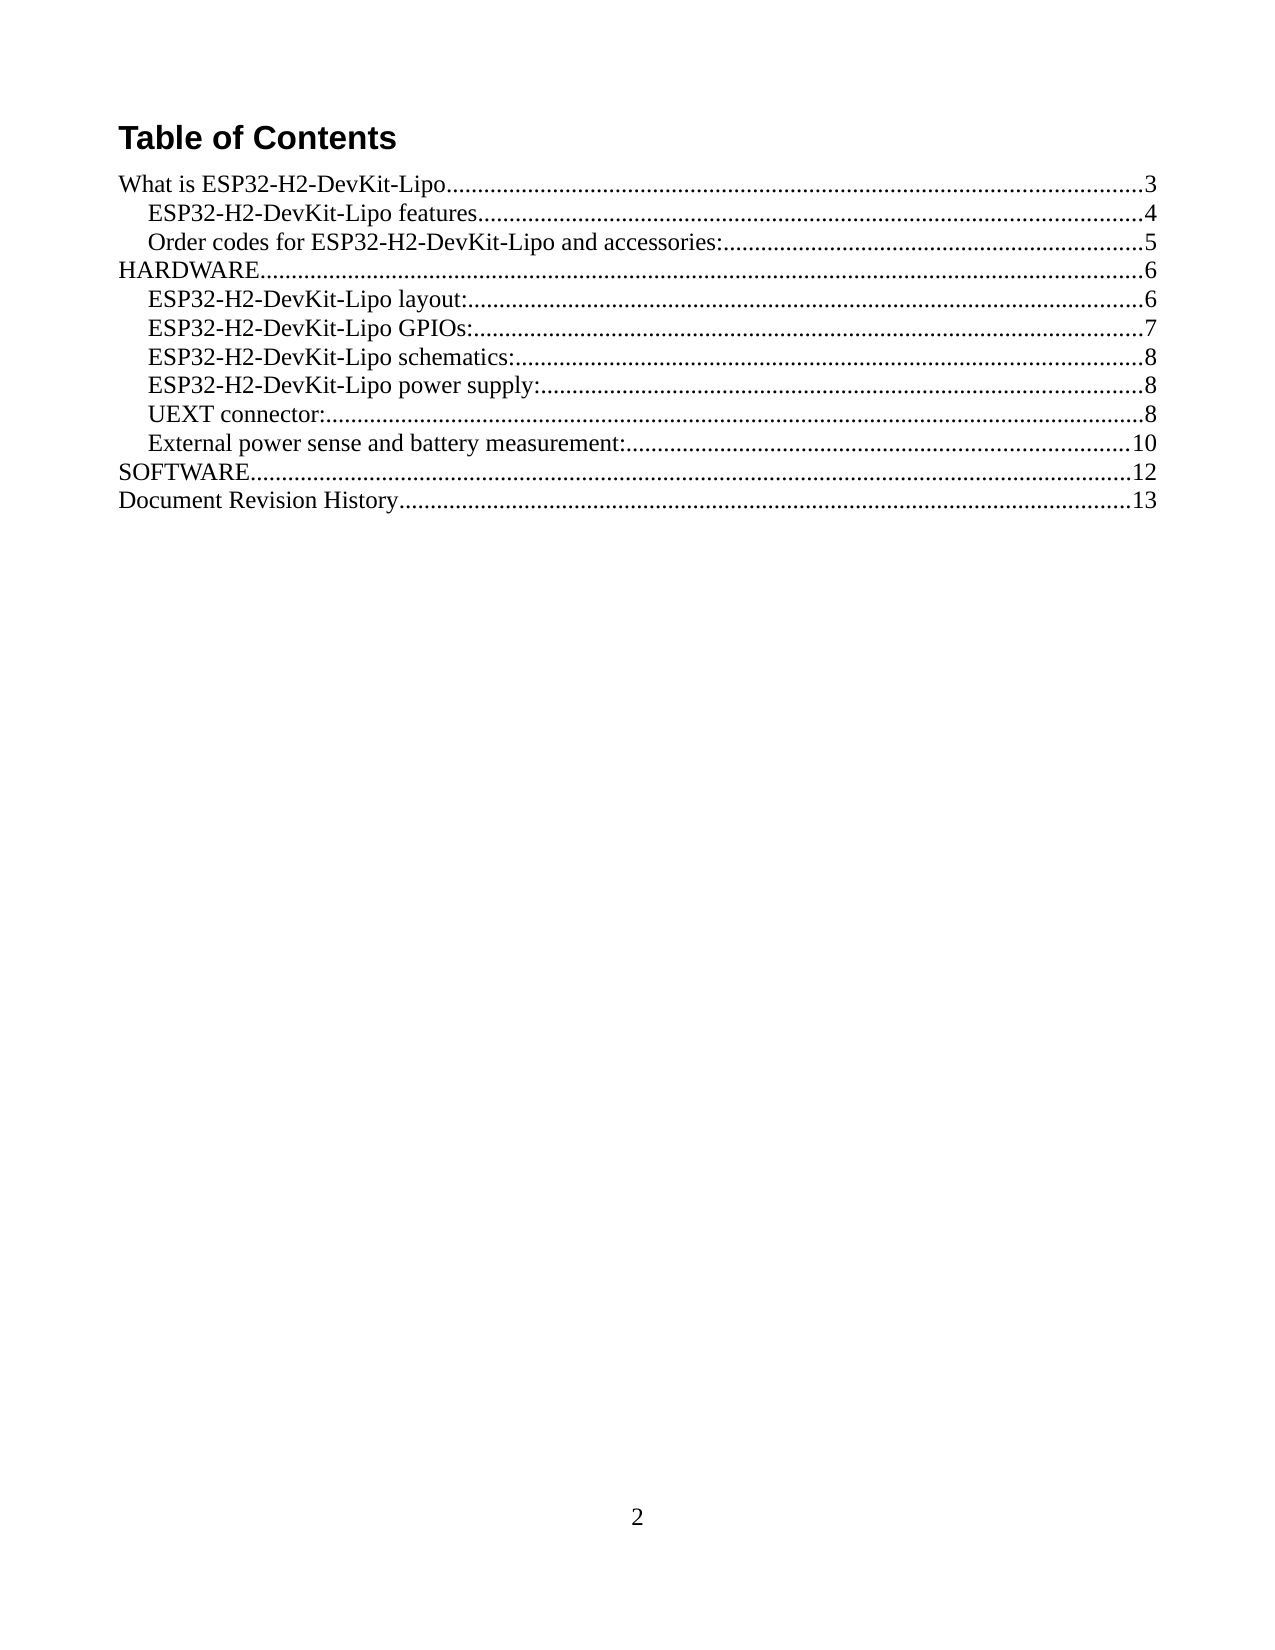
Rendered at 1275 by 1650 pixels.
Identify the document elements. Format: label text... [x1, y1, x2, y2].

text ESP32-H2-DevKit-Lipo layout: 6 [148, 284, 1157, 313]
text Document Revision History 13 [118, 485, 1157, 514]
text ESP32-H2-DevKit-Lipo features 4 [148, 198, 1157, 227]
text Order codes for ESP32-H2-DevKit-Lipo and accessories: 5 [148, 227, 1157, 255]
text ESP32-H2-DevKit-Lipo GPIOs: 7 [148, 313, 1157, 342]
subtitle Table of Contents [118, 118, 1157, 157]
text ESP32-H2-DevKit-Lipo power supply: 8 [148, 370, 1157, 399]
text ESP32-H2-DevKit-Lipo schematics: 8 [148, 342, 1157, 370]
text UEXT connector: 8 [148, 399, 1157, 428]
text What is ESP32-H2-DevKit-Lipo 3 [118, 169, 1157, 198]
text HARDWARE 6 [118, 255, 1157, 284]
text External power sense and battery measurement: 10 [148, 428, 1157, 457]
text SOFTWARE 12 [118, 457, 1157, 485]
